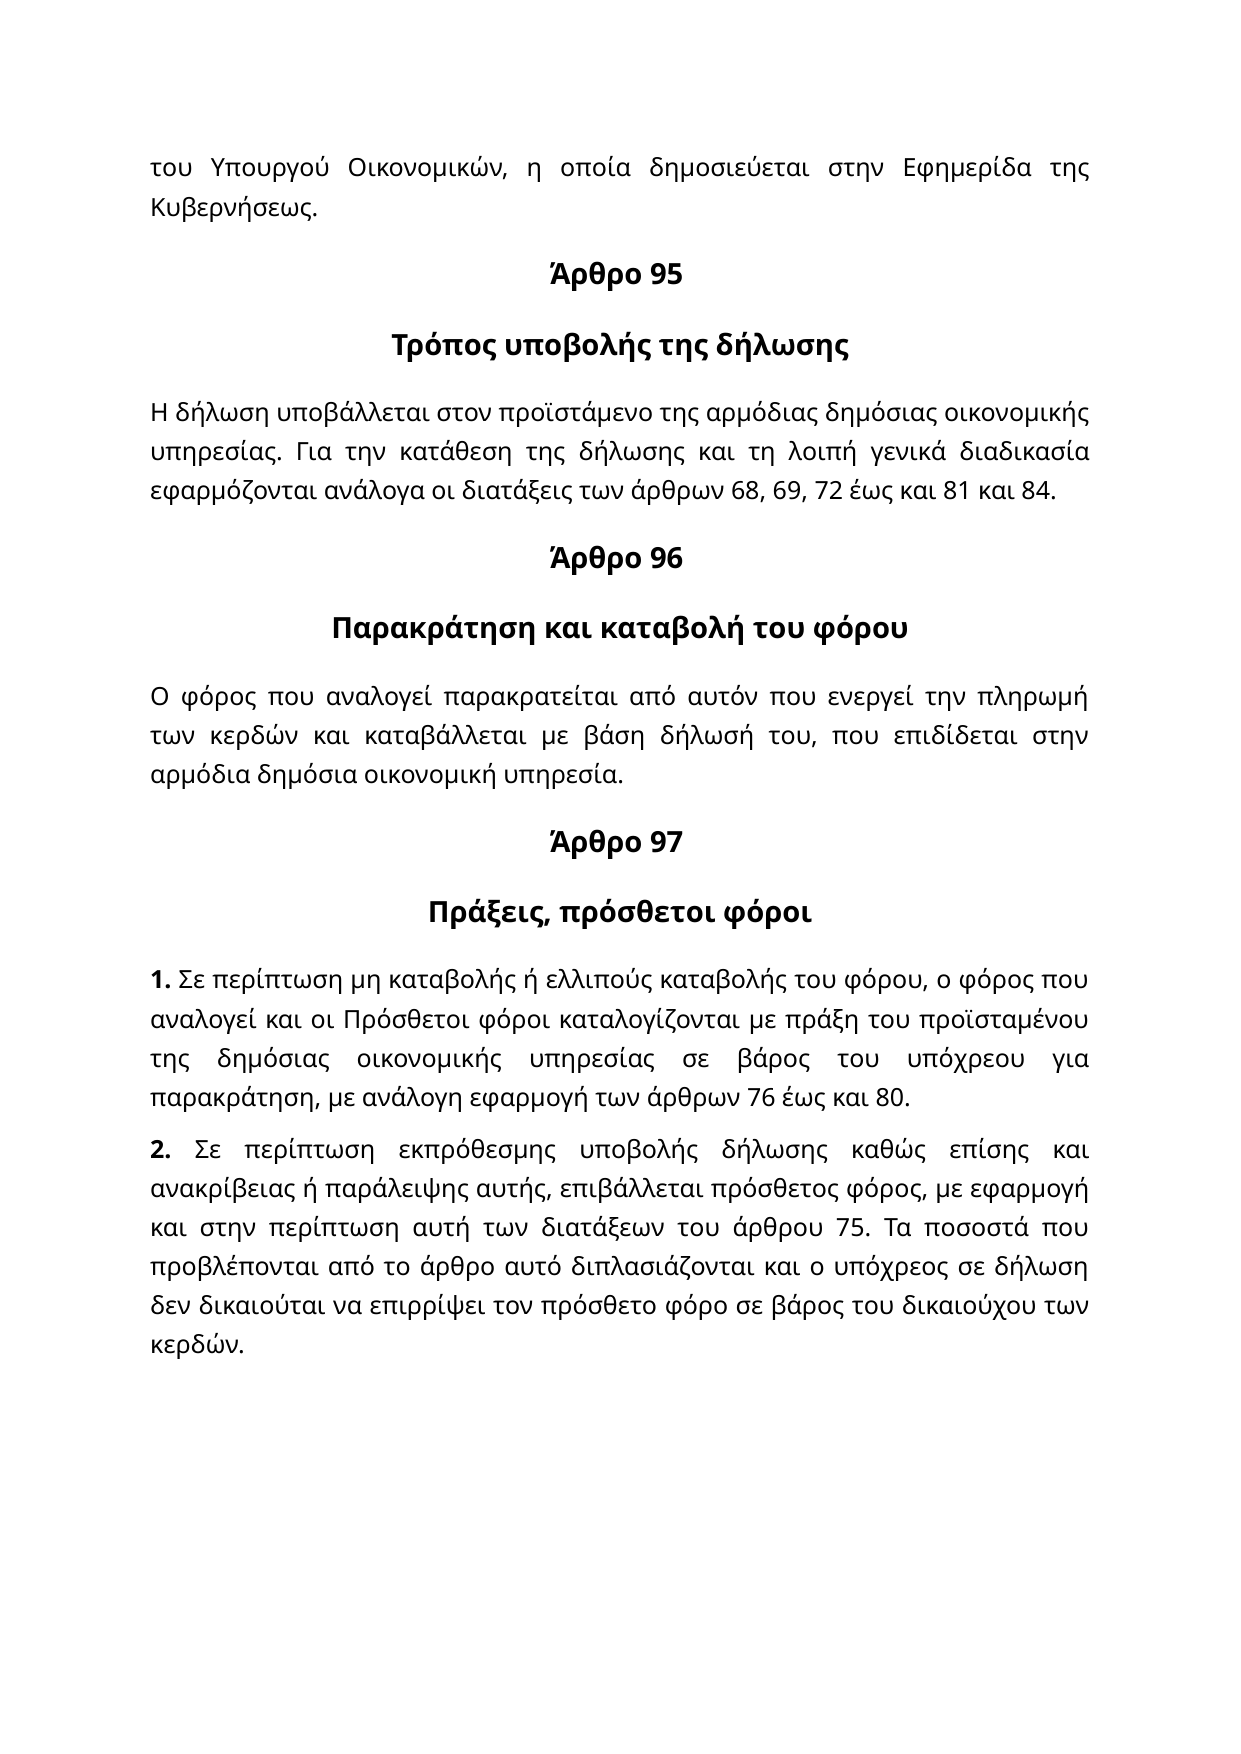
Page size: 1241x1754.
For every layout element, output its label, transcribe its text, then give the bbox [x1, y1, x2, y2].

text Ο φόρος που αναλογεί παρακρατείται από αυτόν που ενεργεί την πληρωμή των κερδών και καταβάλλεται με βάση δήλωσή του, που επιδίδεται στην αρμόδια δημόσια οικονομική υπηρεσία. [150, 678, 1090, 791]
subtitle Άρθρο 97 [150, 821, 1090, 861]
text 1. Σε περίπτωση μη καταβολής ή ελλιπούς καταβολής του φόρου, ο φόρος που αναλογεί και οι Πρόσθετοι φόροι καταλογίζονται με πράξη του προϊσταμένου της δημόσιας οικονομικής υπηρεσίας σε βάρος του υπόχρεου για παρακράτηση, με ανάλογη εφαρμογή των άρθρων 76 έως και 80. [150, 962, 1090, 1114]
text Η δήλωση υποβάλλεται στον προϊστάμενο της αρμόδιας δημόσιας οικονομικής υπηρεσίας. Για την κατάθεση της δήλωσης και τη λοιπή γενικά διαδικασία εφαρμόζονται ανάλογα οι διατάξεις των άρθρων 68, 69, 72 έως και 81 και 84. [150, 394, 1090, 507]
text 2. Σε περίπτωση εκπρόθεσμης υποβολής δήλωσης καθώς επίσης και ανακρίβειας ή παράλειψης αυτής, επιβάλλεται πρόσθετος φόρος, με εφαρμογή και στην περίπτωση αυτή των διατάξεων του άρθρου 75. Τα ποσοστά που προβλέπονται από το άρθρο αυτό διπλασιάζονται και ο υπόχρεος σε δήλωση δεν δικαιούται να επιρρίψει τον πρόσθετο φόρο σε βάρος του δικαιούχου των κερδών. [150, 1131, 1090, 1361]
text του Υπουργού Οικονομικών, η οποία δημοσιεύεται στην Εφημερίδα της Κυβερνήσεως. [150, 150, 1090, 223]
subtitle Παρακράτηση και καταβολή του φόρου [150, 608, 1090, 647]
subtitle Πράξεις, πρόσθετοι φόροι [150, 891, 1090, 931]
subtitle Άρθρο 96 [150, 537, 1090, 577]
subtitle Άρθρο 95 [150, 253, 1090, 293]
subtitle Τρόπος υποβολής της δήλωσης [150, 324, 1090, 364]
